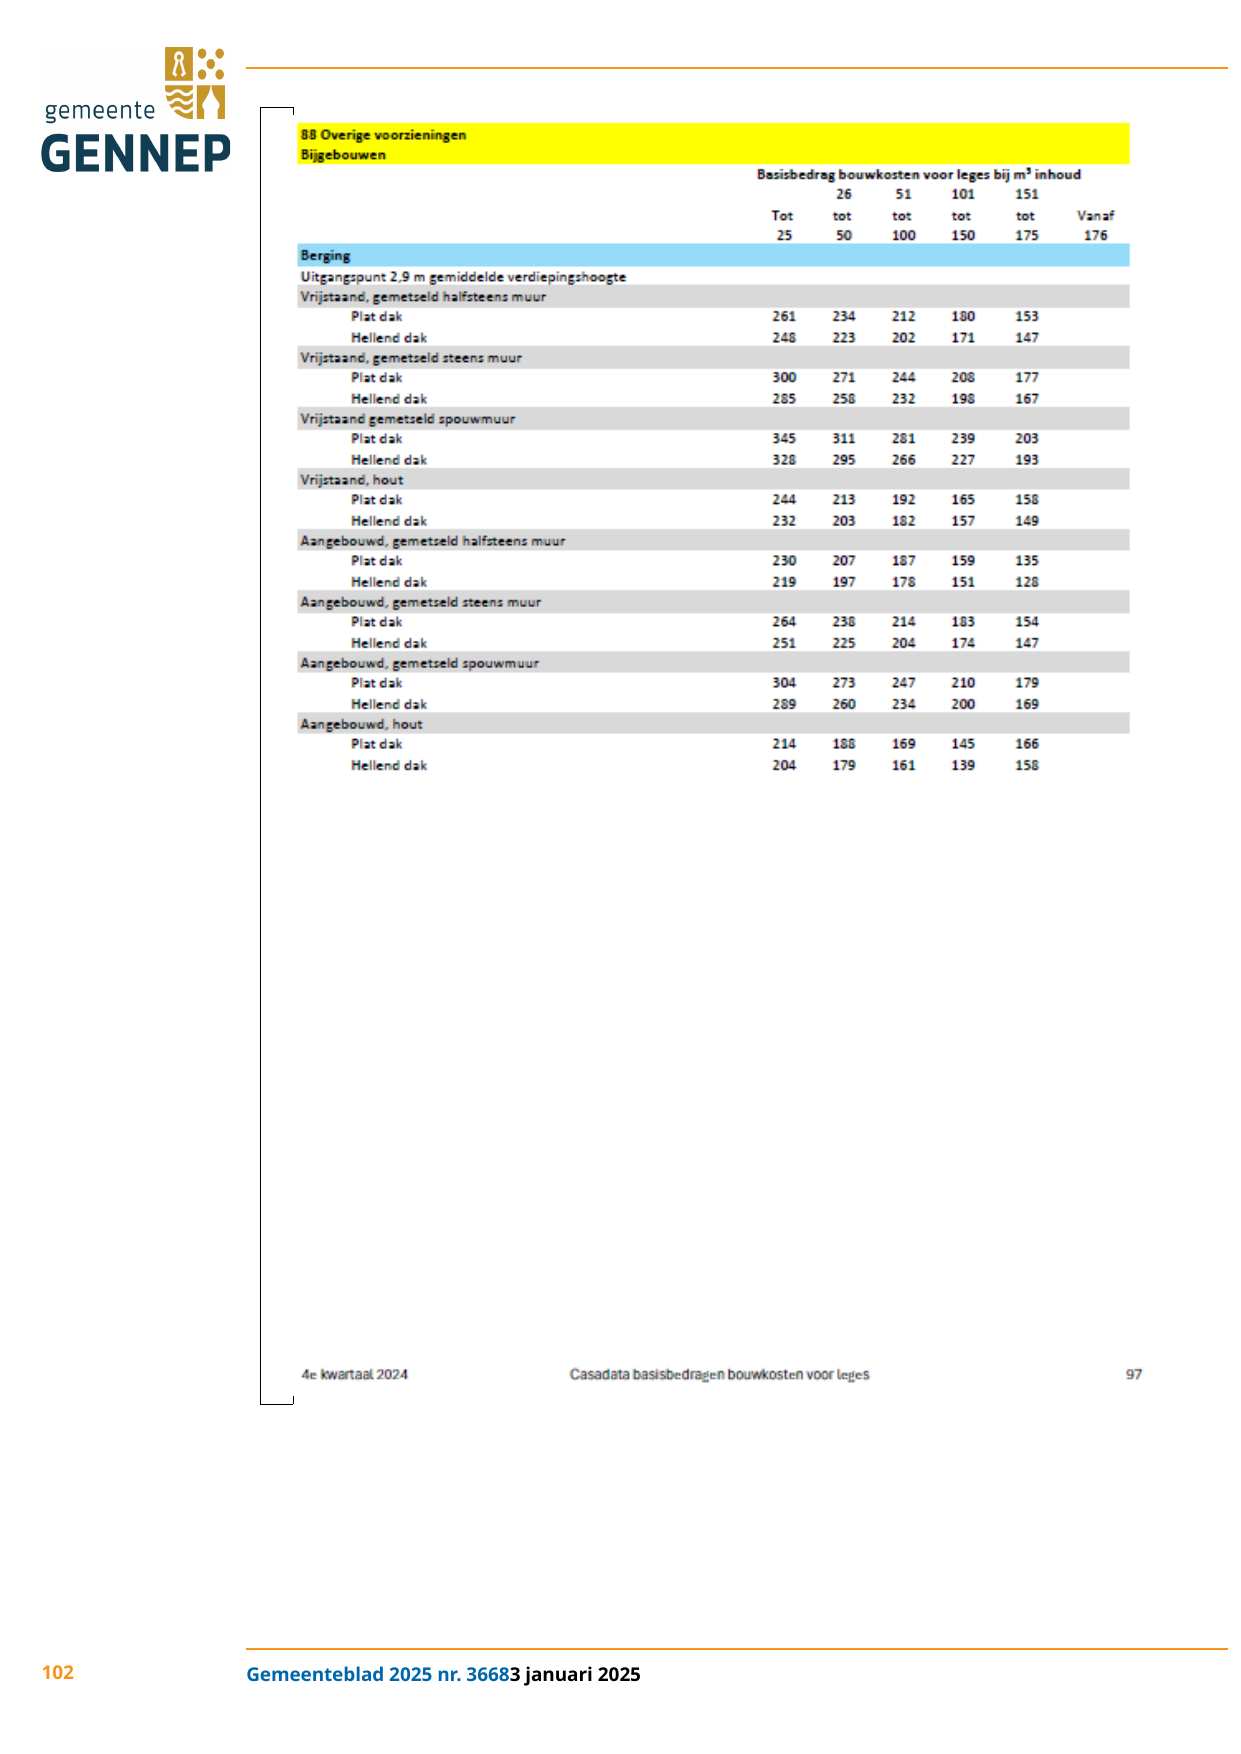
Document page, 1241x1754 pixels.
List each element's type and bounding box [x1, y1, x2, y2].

picture [268, 115, 1173, 1396]
picture [41, 47, 231, 172]
